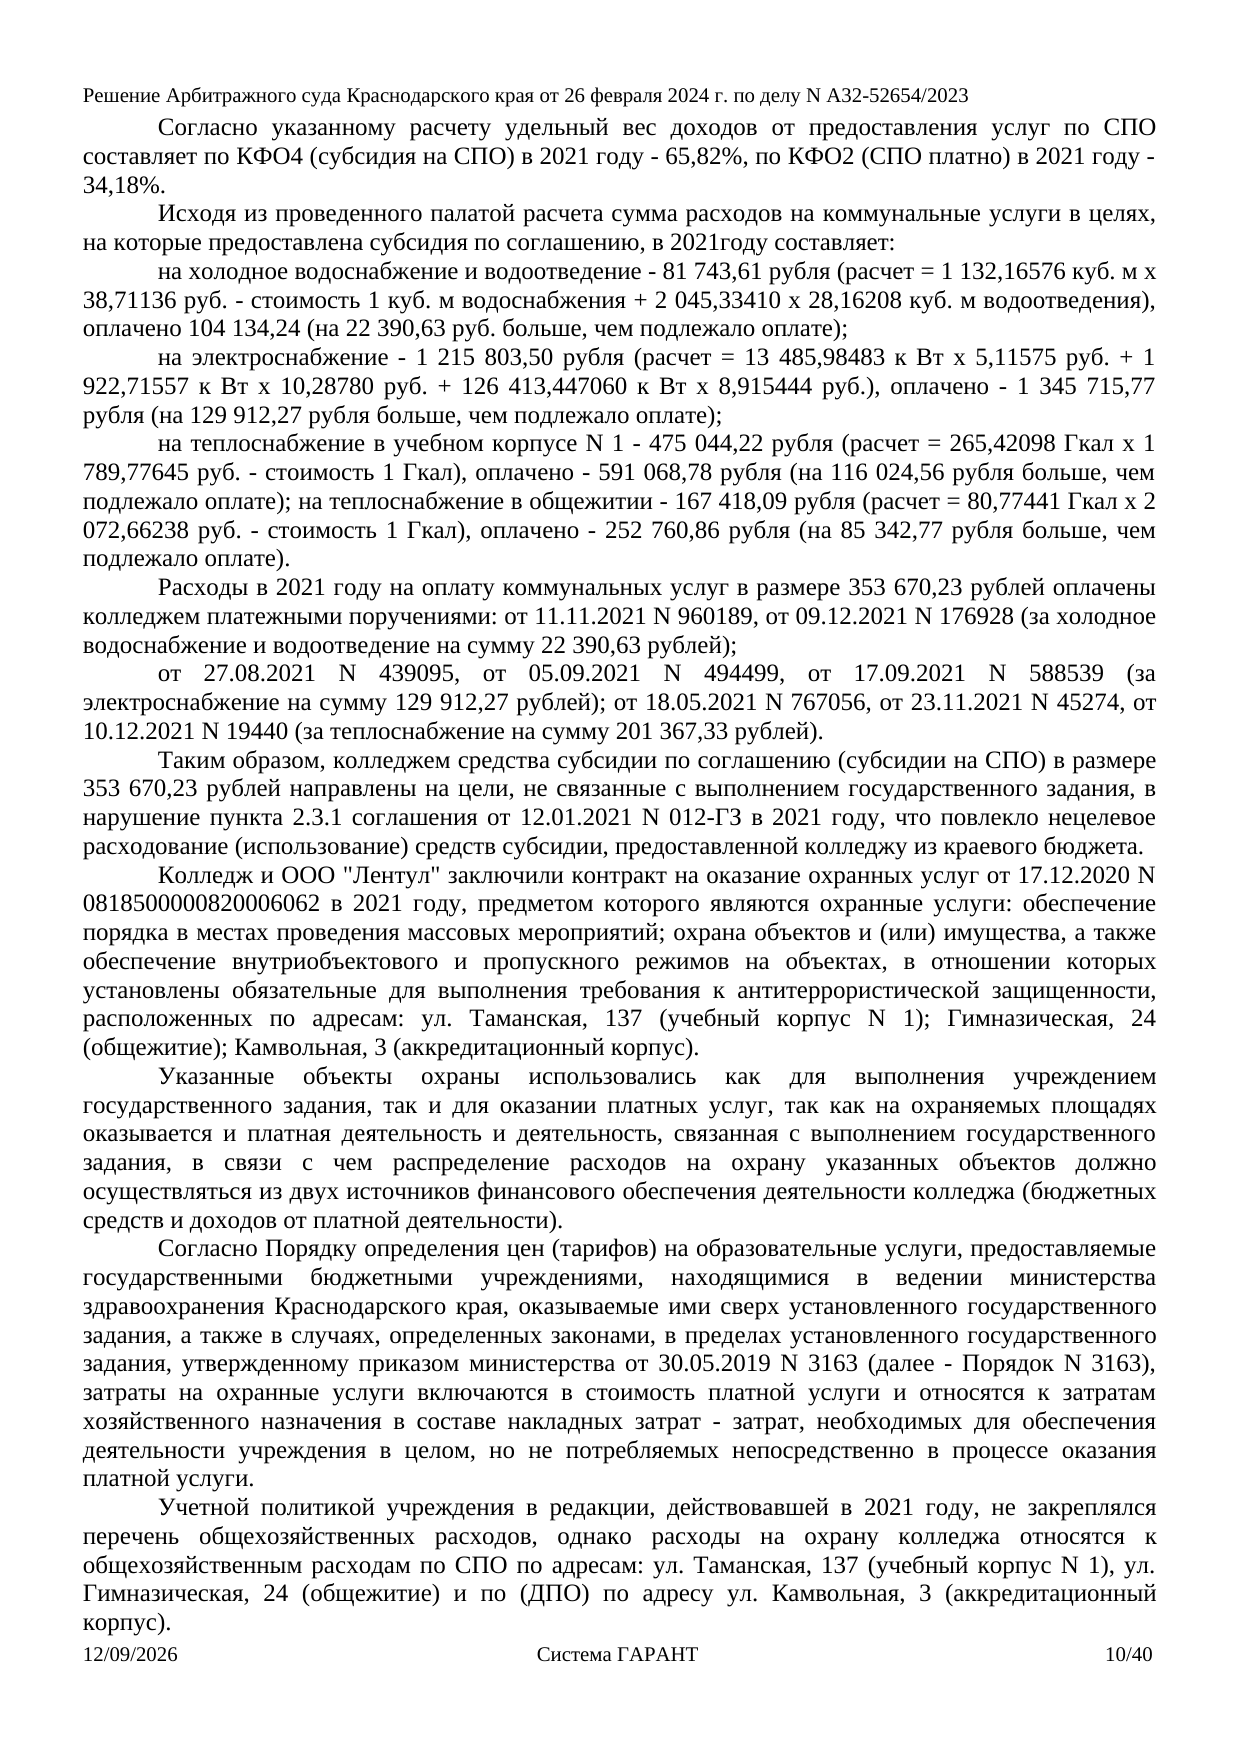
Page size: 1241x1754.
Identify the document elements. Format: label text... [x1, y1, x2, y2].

text Расходы в 2021 году на оплату коммунальных услуг в размере 353 670,23 рублей оплачены колледжем платежными поручениями: от 11.11.2021 N 960189, от 09.12.2021 N 176928 (за холодное водоснабжение и водоотведение на сумму 22 390,63 рублей); [83, 572, 1157, 658]
text на холодное водоснабжение и водоотведение - 81 743,61 рубля (расчет = 1 132,16576 куб. м х 38,71136 руб. - стоимость 1 куб. м водоснабжения + 2 045,33410 х 28,16208 куб. м водоотведения), оплачено 104 134,24 (на 22 390,63 руб. больше, чем подлежало оплате); [83, 256, 1157, 342]
text на электроснабжение - 1 215 803,50 рубля (расчет = 13 485,98483 к Вт х 5,11575 руб. + 1 922,71557 к Вт х 10,28780 руб. + 126 413,447060 к Вт х 8,915444 руб.), оплачено - 1 345 715,77 рубля (на 129 912,27 рубля больше, чем подлежало оплате); [83, 342, 1157, 428]
text Согласно Порядку определения цен (тарифов) на образовательные услуги, предоставляемые государственными бюджетными учреждениями, находящимися в ведении министерства здравоохранения Краснодарского края, оказываемые ими сверх установленного государственного задания, а также в случаях, определенных законами, в пределах установленного государственного задания, утвержденному приказом министерства от 30.05.2019 N 3163 (далее - Порядок N 3163), затраты на охранные услуги включаются в стоимость платной услуги и относятся к затратам хозяйственного назначения в составе накладных затрат - затрат, необходимых для обеспечения деятельности учреждения в целом, но не потребляемых непосредственно в процессе оказания платной услуги. [83, 1233, 1157, 1492]
text Исходя из проведенного палатой расчета сумма расходов на коммунальные услуги в целях, на которые предоставлена субсидия по соглашению, в 2021году составляет: [83, 198, 1157, 256]
text на теплоснабжение в учебном корпусе N 1 - 475 044,22 рубля (расчет = 265,42098 Гкал х 1 789,77645 руб. - стоимость 1 Гкал), оплачено - 591 068,78 рубля (на 116 024,56 рубля больше, чем подлежало оплате); на теплоснабжение в общежитии - 167 418,09 рубля (расчет = 80,77441 Гкал х 2 072,66238 руб. - стоимость 1 Гкал), оплачено - 252 760,86 рубля (на 85 342,77 рубля больше, чем подлежало оплате). [83, 428, 1157, 572]
text Таким образом, колледжем средства субсидии по соглашению (субсидии на СПО) в размере 353 670,23 рублей направлены на цели, не связанные с выполнением государственного задания, в нарушение пункта 2.3.1 соглашения от 12.01.2021 N 012-ГЗ в 2021 году, что повлекло нецелевое расходование (использование) средств субсидии, предоставленной колледжу из краевого бюджета. [83, 745, 1157, 860]
text от 27.08.2021 N 439095, от 05.09.2021 N 494499, от 17.09.2021 N 588539 (за электроснабжение на сумму 129 912,27 рублей); от 18.05.2021 N 767056, от 23.11.2021 N 45274, от 10.12.2021 N 19440 (за теплоснабжение на сумму 201 367,33 рублей). [83, 658, 1157, 745]
text Согласно указанному расчету удельный вес доходов от предоставления услуг по СПО составляет по КФО4 (субсидия на СПО) в 2021 году - 65,82%, по КФО2 (СПО платно) в 2021 году - 34,18%. [83, 112, 1157, 198]
text Указанные объекты охраны использовались как для выполнения учреждением государственного задания, так и для оказании платных услуг, так как на охраняемых площадях оказывается и платная деятельность и деятельность, связанная с выполнением государственного задания, в связи с чем распределение расходов на охрану указанных объектов должно осуществляться из двух источников финансового обеспечения деятельности колледжа (бюджетных средств и доходов от платной деятельности). [83, 1061, 1157, 1233]
text Колледж и ООО "Лентул" заключили контракт на оказание охранных услуг от 17.12.2020 N 0818500000820006062 в 2021 году, предметом которого являются охранные услуги: обеспечение порядка в местах проведения массовых мероприятий; охрана объектов и (или) имущества, а также обеспечение внутриобъектового и пропускного режимов на объектах, в отношении которых установлены обязательные для выполнения требования к антитеррористической защищенности, расположенных по адресам: ул. Таманская, 137 (учебный корпус N 1); Гимназическая, 24 (общежитие); Камвольная, 3 (аккредитационный корпус). [83, 860, 1157, 1061]
text Учетной политикой учреждения в редакции, действовавшей в 2021 году, не закреплялся перечень общехозяйственных расходов, однако расходы на охрану колледжа относятся к общехозяйственным расходам по СПО по адресам: ул. Таманская, 137 (учебный корпус N 1), ул. Гимназическая, 24 (общежитие) и по (ДПО) по адресу ул. Камвольная, 3 (аккредитационный корпус). [83, 1492, 1157, 1636]
